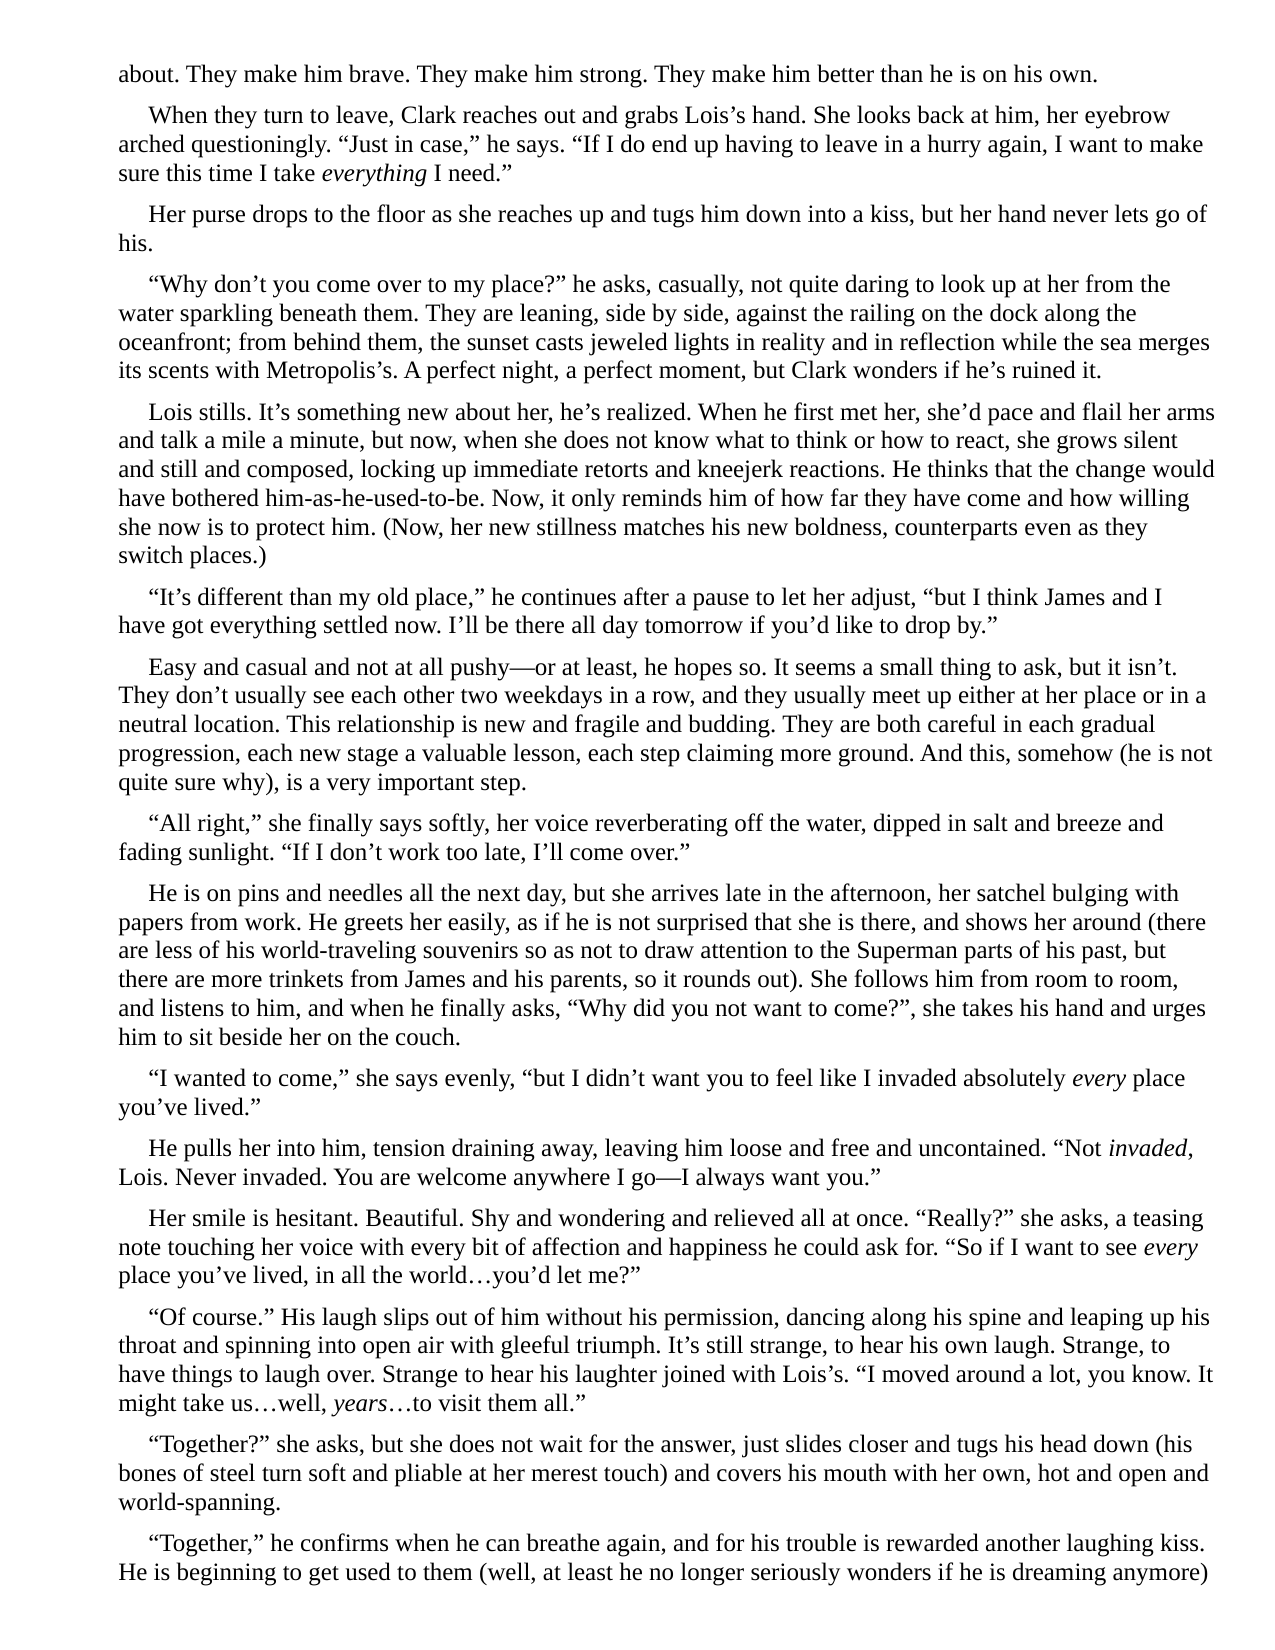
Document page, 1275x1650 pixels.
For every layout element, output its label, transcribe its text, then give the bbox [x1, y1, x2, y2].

text about. They make him brave. They make him strong. They make him better than he is on his own. [118, 59, 1216, 88]
text When they turn to leave, Clark reaches out and grabs Lois’s hand. She looks back at him, her eyebrow arched questioningly. “Just in case,” he says. “If I do end up having to leave in a hurry again, I want to make sure this time I take everything I need.” [118, 100, 1216, 187]
text He pulls her into him, tension draining away, leaving him loose and free and uncontained. “Not invaded, Lois. Never invaded. You are welcome anywhere I go—I always want you.” [118, 1133, 1216, 1190]
text “I wanted to come,” she says evenly, “but I didn’t want you to feel like I invaded absolutely every place you’ve lived.” [118, 1063, 1216, 1120]
text “Together?” she asks, but she does not wait for the answer, just slides closer and tugs his head down (his bones of steel turn soft and pliable at her merest touch) and covers his mouth with her own, hot and open and world-spanning. [118, 1429, 1216, 1515]
text Easy and casual and not at all pushy—or at least, he hopes so. It seems a small thing to ask, but it isn’t. They don’t usually see each other two weekdays in a row, and they usually meet up either at her place or in a neutral location. This relationship is new and fragile and budding. They are both careful in each gradual progression, each new stage a valuable lesson, each step claiming more ground. And this, somehow (he is not quite sure why), is a very important step. [118, 652, 1216, 795]
text Her purse drops to the floor as she reaches up and tugs him down into a kiss, but her hand never lets go of his. [118, 199, 1216, 257]
text “It’s different than my old place,” he continues after a pause to let her adjust, “but I think James and I have got everything settled now. I’ll be there all day tomorrow if you’d like to drop by.” [118, 582, 1216, 639]
text “Together,” he confirms when he can breathe again, and for his trouble is rewarded another laughing kiss. He is beginning to get used to them (well, at least he no longer seriously wonders if he is dreaming anymore) [118, 1528, 1216, 1585]
text “All right,” she finally says softly, her voice reverberating off the water, dipped in salt and breeze and fading sunlight. “If I don’t work too late, I’ll come over.” [118, 808, 1216, 865]
text He is on pins and needles all the next day, but she arrives late in the afternoon, her satchel bulging with papers from work. He greets her easily, as if he is not surprised that she is there, and shows her around (there are less of his world-traveling souvenirs so as not to draw attention to the Superman parts of his past, but there are more trinkets from James and his parents, so it rounds out). She follows him from room to room, and listens to him, and when he finally asks, “Why did you not want to come?”, she takes his hand and urges him to sit beside her on the couch. [118, 878, 1216, 1050]
text Lois stills. It’s something new about her, he’s realized. When he first met her, she’d pace and flail her arms and talk a mile a minute, but now, when she does not know what to think or how to react, she grows silent and still and composed, locking up immediate retorts and kneejerk reactions. He thinks that the change would have bothered him-as-he-used-to-be. Now, it only reminds him of how far they have come and how willing she now is to protect him. (Now, her new stillness matches his new boldness, counterparts even as they switch places.) [118, 397, 1216, 569]
text “Why don’t you come over to my place?” he asks, casually, not quite daring to look up at her from the water sparkling beneath them. They are leaning, side by side, against the railing on the dock along the oceanfront; from behind them, the sunset casts jeweled lights in reality and in reflection while the sea merges its scents with Metropolis’s. A perfect night, a perfect moment, but Clark wonders if he’s ruined it. [118, 269, 1216, 384]
text Her smile is hesitant. Beautiful. Shy and wondering and relieved all at once. “Really?” she asks, a teasing note touching her voice with every bit of affection and happiness he could ask for. “So if I want to see every place you’ve lived, in all the world…you’d let me?” [118, 1203, 1216, 1289]
text “Of course.” His laugh slips out of him without his permission, dancing along his spine and leaping up his throat and spinning into open air with gleeful triumph. It’s still strange, to hear his own laugh. Strange, to have things to laugh over. Strange to hear his laughter joined with Lois’s. “I moved around a lot, you know. It might take us…well, years…to visit them all.” [118, 1302, 1216, 1417]
